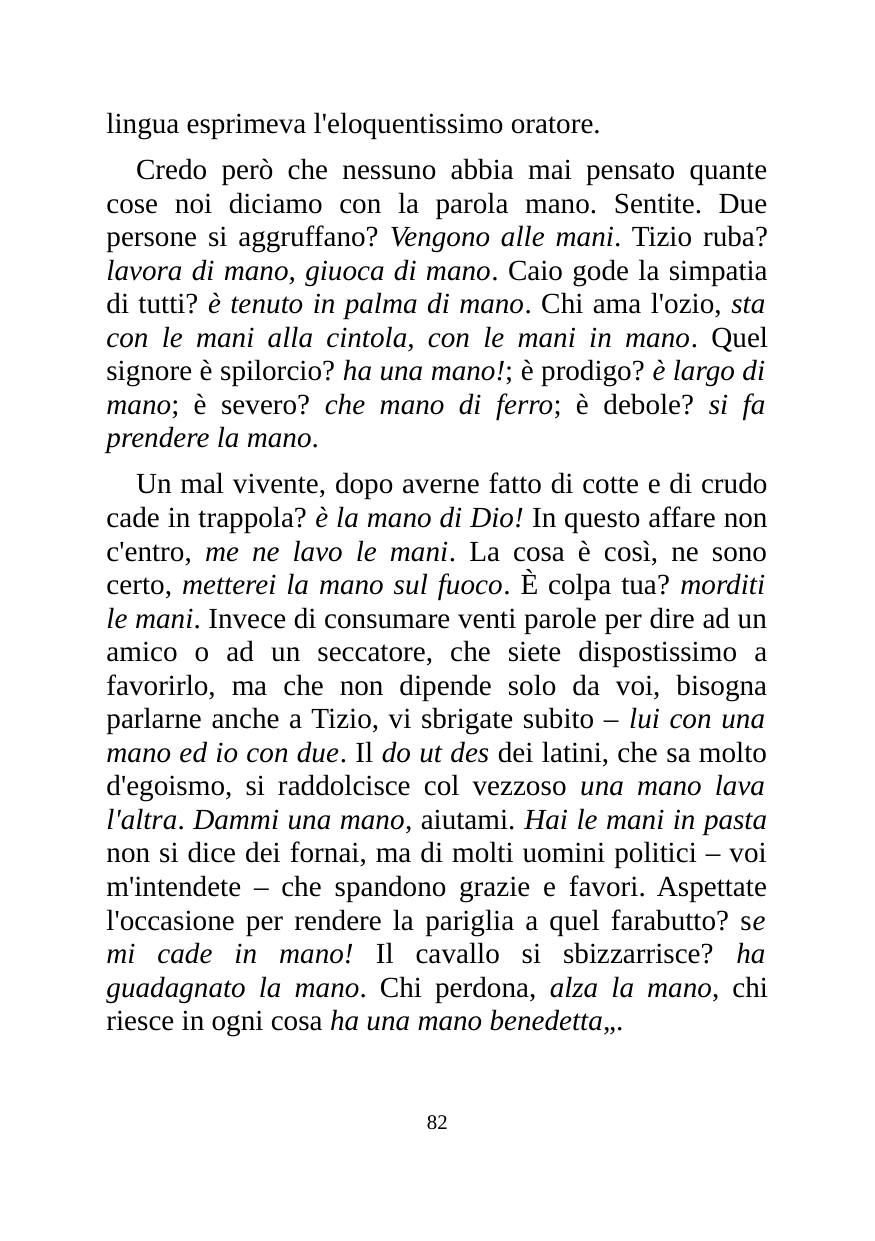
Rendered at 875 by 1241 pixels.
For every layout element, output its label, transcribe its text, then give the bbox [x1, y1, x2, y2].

text lingua esprimeva l'eloquentissimo oratore. [106, 106, 768, 140]
text Un mal vivente, dopo averne fatto di cotte e di crudo cade in trappola? è la mano di Dio! In questo affare non c'entro, me ne lavo le mani. La cosa è così, ne sono certo, metterei la mano sul fuoco. È colpa tua? morditi le mani. Invece di consumare venti parole per dire ad un amico o ad un seccatore, che siete dispostissimo a favorirlo, ma che non dipende solo da voi, bisogna parlarne anche a Tizio, vi sbrigate subito – lui con una mano ed io con due. Il do ut des dei latini, che sa molto d'egoismo, si raddolcisce col vezzoso una mano lava l'altra. Dammi una mano, aiutami. Hai le mani in pasta non si dice dei fornai, ma di molti uomini politici – voi m'intendete – che spandono grazie e favori. Aspettate l'occasione per rendere la pariglia a quel farabutto? se mi cade in mano! Il cavallo si sbizzarrisce? ha guadagnato la mano. Chi perdona, alza la mano, chi riesce in ogni cosa ha una mano benedetta„. [106, 467, 768, 1037]
text Credo però che nessuno abbia mai pensato quante cose noi diciamo con la parola mano. Sentite. Due persone si aggruffano? Vengono alle mani. Tizio ruba? lavora di mano, giuoca di mano. Caio gode la simpatia di tutti? è tenuto in palma di mano. Chi ama l'ozio, sta con le mani alla cintola, con le mani in mano. Quel signore è spilorcio? ha una mano!; è prodigo? è largo di mano; è severo? che mano di ferro; è debole? si fa prendere la mano. [106, 152, 768, 454]
